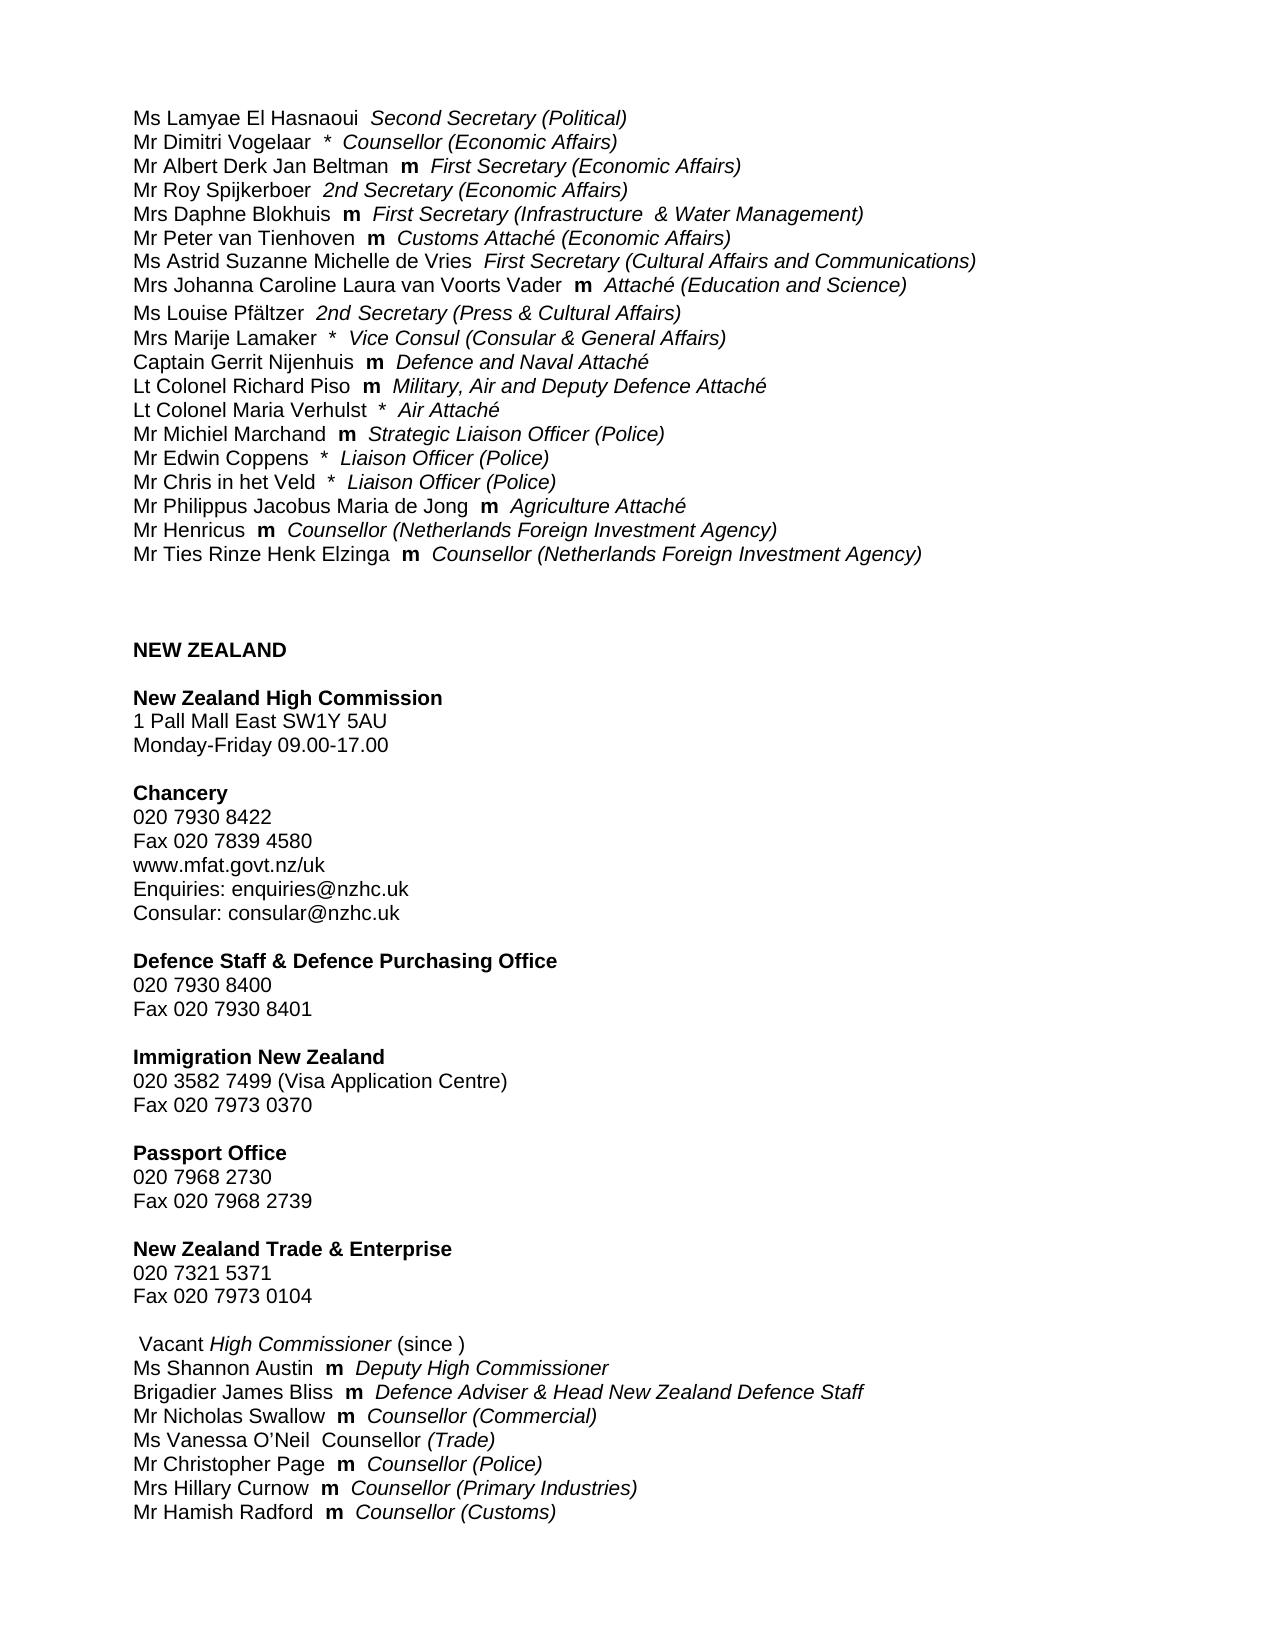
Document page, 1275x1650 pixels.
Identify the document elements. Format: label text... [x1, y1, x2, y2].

text Brigadier James Bliss m Defence Adviser & Head New Zealand Defence Staff [133, 1380, 1181, 1404]
text 020 7930 8400 [133, 973, 1181, 997]
text 020 7321 5371 [133, 1260, 1181, 1284]
text Monday-Friday 09.00-17.00 [133, 733, 1181, 757]
text Mr Edwin Coppens * Liaison Officer (Police) [133, 446, 1181, 470]
text Immigration New Zealand [133, 1045, 1181, 1069]
text Lt Colonel Maria Verhulst * Air Attaché [133, 398, 1181, 422]
text Ms Astrid Suzanne Michelle de Vries First Secretary (Cultural Affairs and Communications) [133, 249, 1181, 273]
text Mr Henricus m Counsellor (Netherlands Foreign Investment Agency) [133, 518, 1181, 542]
text Mr Hamish Radford m Counsellor (Customs) [133, 1500, 1181, 1524]
text NEW ZEALAND [133, 637, 1181, 661]
text New Zealand High Commission [133, 685, 1181, 709]
text Fax 020 7973 0370 [133, 1093, 1181, 1117]
text Mrs Marije Lamaker * Vice Consul (Consular & General Affairs) [133, 326, 1181, 350]
text Defence Staff & Defence Purchasing Office [133, 949, 1181, 973]
text Ms Vanessa O’Neil Counsellor (Trade) [133, 1428, 1181, 1452]
text 020 3582 7499 (Visa Application Centre) [133, 1069, 1181, 1093]
text Mr Roy Spijkerboer 2nd Secretary (Economic Affairs) [133, 177, 1181, 201]
text Mrs Hillary Curnow m Counsellor (Primary Industries) [133, 1476, 1181, 1500]
text Mrs Daphne Blokhuis m First Secretary (Infrastructure & Water Management) [133, 201, 1181, 225]
text Mr Philippus Jacobus Maria de Jong m Agriculture Attaché [133, 494, 1181, 518]
text Mr Ties Rinze Henk Elzinga m Counsellor (Netherlands Foreign Investment Agency) [133, 542, 1181, 566]
text Ms Lamyae El Hasnaoui Second Secretary (Political) [133, 106, 1181, 129]
text Mr Christopher Page m Counsellor (Police) [133, 1452, 1181, 1476]
text New Zealand Trade & Enterprise [133, 1236, 1181, 1260]
text Chancery [133, 781, 1181, 805]
text 1 Pall Mall East SW1Y 5AU [133, 709, 1181, 733]
text 020 7968 2730 [133, 1164, 1181, 1188]
text Mr Dimitri Vogelaar * Counsellor (Economic Affairs) [133, 129, 1181, 153]
text Mr Albert Derk Jan Beltman m First Secretary (Economic Affairs) [133, 153, 1181, 177]
text Vacant High Commissioner (since ) [133, 1332, 1181, 1356]
text Mr Michiel Marchand m Strategic Liaison Officer (Police) [133, 422, 1181, 446]
text Mrs Johanna Caroline Laura van Voorts Vader m Attaché (Education and Science) [133, 273, 1181, 297]
text Ms Shannon Austin m Deputy High Commissioner [133, 1356, 1181, 1380]
text Fax 020 7973 0104 [133, 1284, 1181, 1308]
text 020 7930 8422 [133, 805, 1181, 829]
text Ms Louise Pfältzer 2nd Secretary (Press & Cultural Affairs) [133, 297, 1181, 326]
text Lt Colonel Richard Piso m Military, Air and Deputy Defence Attaché [133, 374, 1181, 398]
text www.mfat.govt.nz/uk [133, 853, 1181, 877]
text Fax 020 7968 2739 [133, 1188, 1181, 1212]
text Captain Gerrit Nijenhuis m Defence and Naval Attaché [133, 350, 1181, 374]
text Fax 020 7839 4580 [133, 829, 1181, 853]
text Mr Nicholas Swallow m Counsellor (Commercial) [133, 1404, 1181, 1428]
text Enquiries: enquiries@nzhc.uk [133, 877, 1181, 901]
text Passport Office [133, 1141, 1181, 1164]
text Mr Peter van Tienhoven m Customs Attaché (Economic Affairs) [133, 225, 1181, 249]
text Fax 020 7930 8401 [133, 997, 1181, 1021]
text Mr Chris in het Veld * Liaison Officer (Police) [133, 470, 1181, 494]
text Consular: consular@nzhc.uk [133, 901, 1181, 925]
